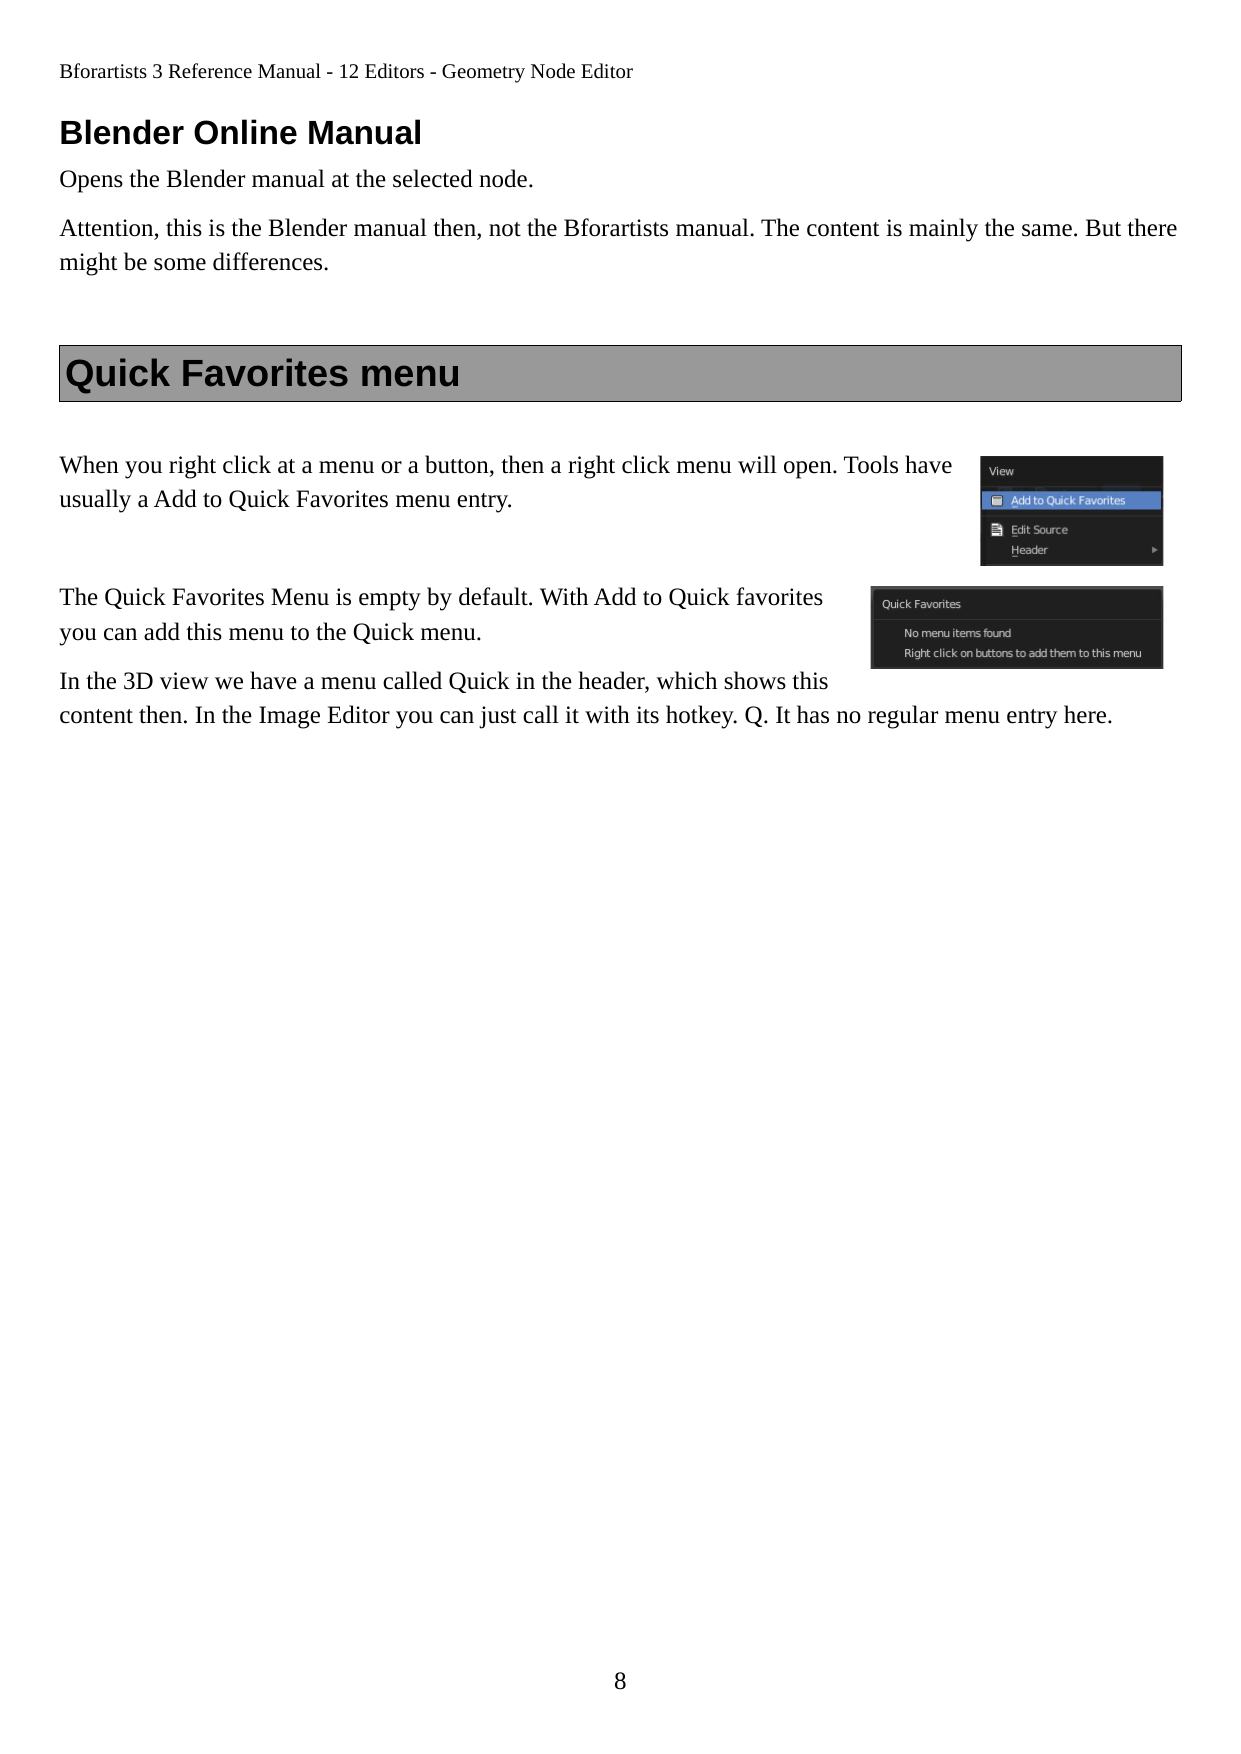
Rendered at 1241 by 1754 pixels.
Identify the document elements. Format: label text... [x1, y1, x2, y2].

picture [980, 456, 1164, 566]
text When you right click at a menu or a button, then a right click menu will open. Tools have usually a Add to Quick Favorites menu entry. [59, 450, 1181, 513]
text The Quick Favorites Menu is empty by default. With Add to Quick favorites you can add this menu to the Quick menu. [59, 582, 1181, 646]
text Opens the Blender manual at the selected node. [59, 164, 1181, 192]
subtitle Blender Online Manual [59, 113, 1181, 151]
text Attention, this is the Blender manual then, not the Bforartists manual. The content is mainly the same. But there might be some differences. [59, 213, 1181, 276]
table_header Quick Favorites menu [60, 346, 1181, 401]
picture [870, 586, 1164, 669]
text In the 3D view we have a menu called Quick in the header, which shows this content then. In the Image Editor you can just call it with its hotkey. Q. It has no regular menu entry here. [59, 666, 1181, 729]
